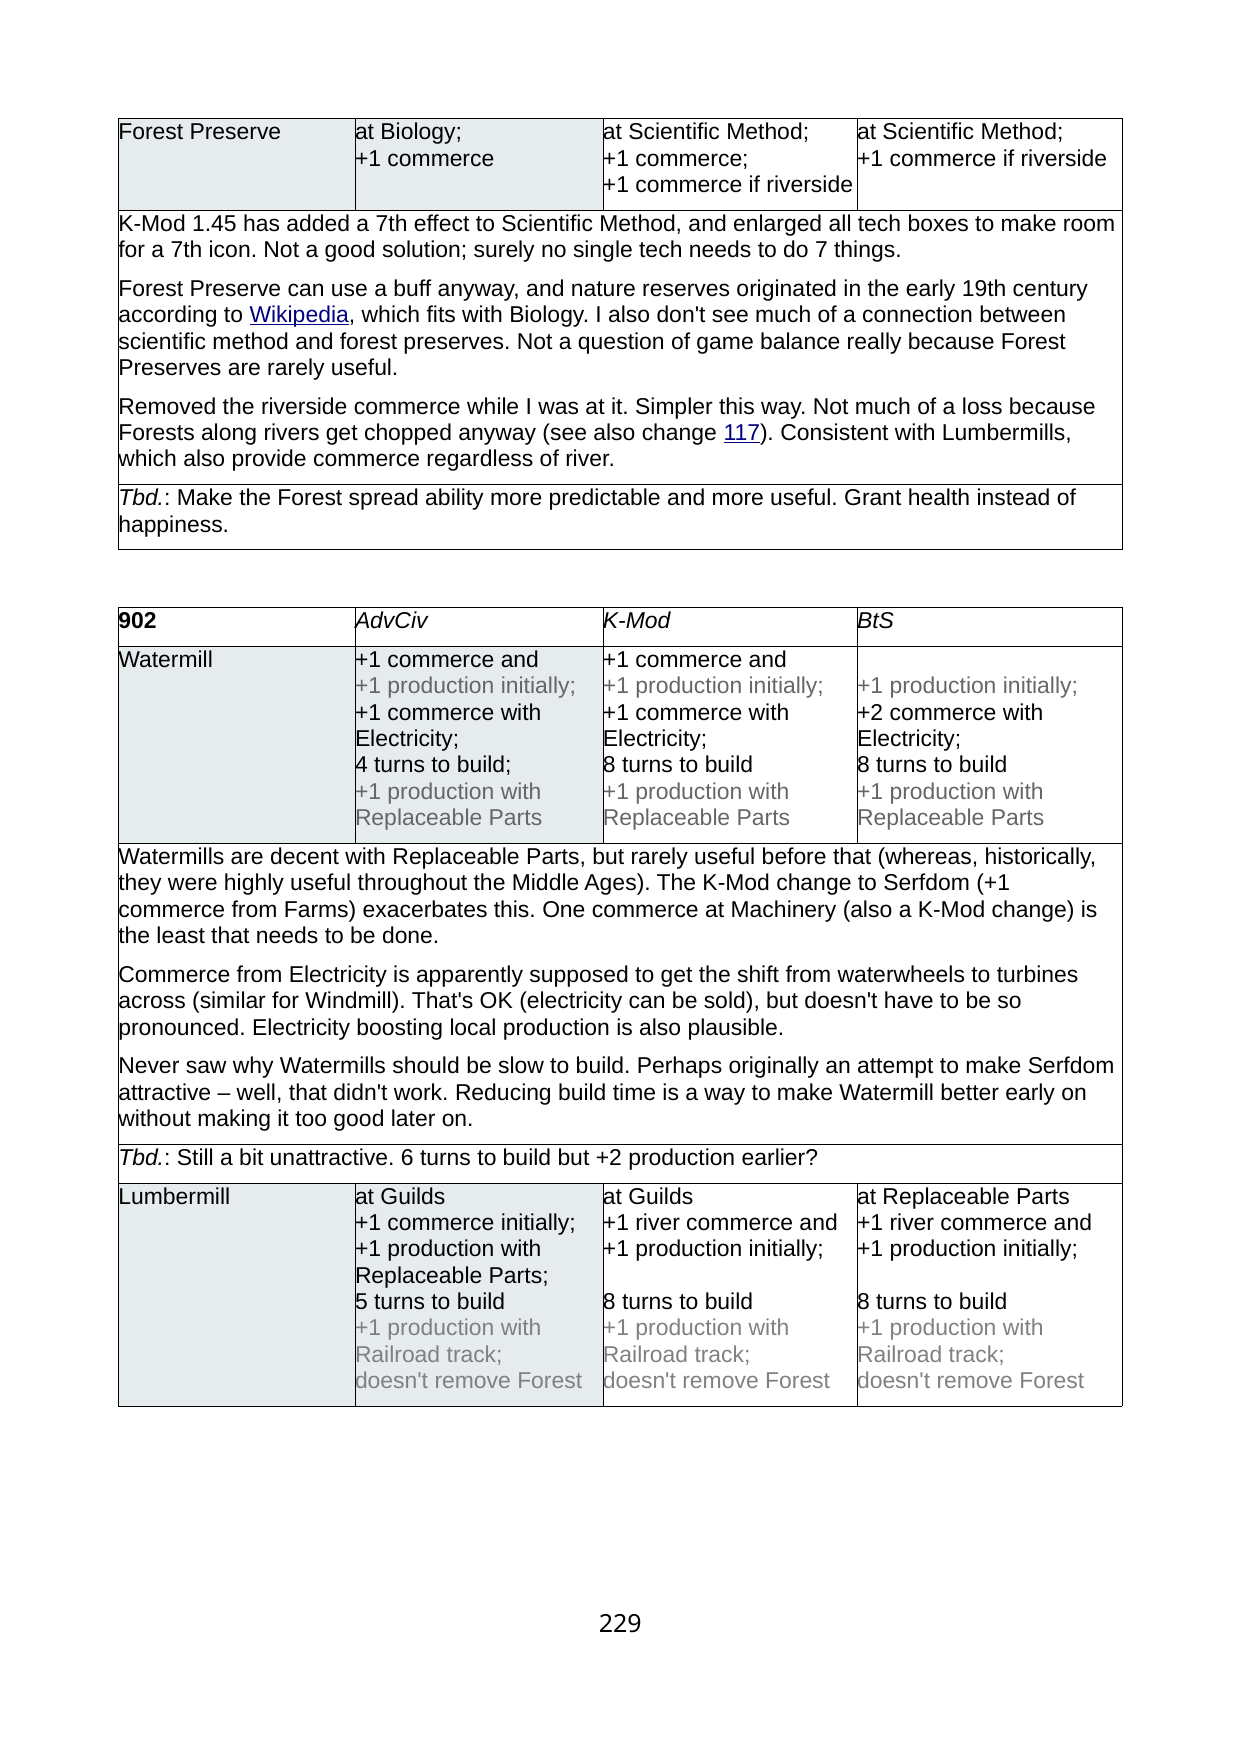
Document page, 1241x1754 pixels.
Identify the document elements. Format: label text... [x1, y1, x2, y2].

table_cell at Replaceable Parts +1 river commerce and +1 production initially; 8 turns to build +1 production with Railroad track; doesn't remove Forest [858, 1184, 1122, 1406]
table_cell at Biology; +1 commerce [356, 119, 603, 210]
table_cell +1 production initially; +2 commerce with Electricity; 8 turns to build +1 production with Replaceable Parts [858, 647, 1122, 843]
table_cell K-Mod 1.45 has added a 7th effect to Scientific Method, and enlarged all tech boxes to make room for a 7th icon. Not a good solution; surely no single tech needs to do 7 things. Forest Preserve can use a buff anyway, and nature reserves originated in the early 19th century according to Wikipedia, which fits with Biology. I also don't see much of a connection between scientific method and forest preserves. Not a question of game balance really because Forest Preserves are rarely useful. Removed the riverside commerce while I was at it. Simpler this way. Not much of a loss because Forests along rivers get chopped anyway (see also change 117). Consistent with Lumbermills, which also provide commerce regardless of river. [119, 211, 1122, 484]
table_cell at Guilds +1 commerce initially; +1 production with Replaceable Parts; 5 turns to build +1 production with Railroad track; doesn't remove Forest [356, 1184, 603, 1406]
table_cell +1 commerce and +1 production initially; +1 commerce with Electricity; 8 turns to build +1 production with Replaceable Parts [604, 647, 857, 843]
table_cell Watermill [119, 647, 355, 843]
table_cell Tbd.: Make the Forest spread ability more predictable and more useful. Grant health instead of happiness. [119, 485, 1122, 549]
table_header K-Mod [604, 608, 857, 646]
table_cell at Guilds +1 river commerce and +1 production initially; 8 turns to build +1 production with Railroad track; doesn't remove Forest [604, 1184, 857, 1406]
table_cell +1 commerce and +1 production initially; +1 commerce with Electricity; 4 turns to build; +1 production with Replaceable Parts [356, 647, 603, 843]
table_header 902 [119, 608, 355, 646]
table_header BtS [858, 608, 1122, 646]
table_cell Forest Preserve [119, 119, 355, 210]
table_header AdvCiv [356, 608, 603, 646]
table_cell Watermills are decent with Replaceable Parts, but rarely useful before that (whereas, historically, they were highly useful throughout the Middle Ages). The K-Mod change to Serfdom (+1 commerce from Farms) exacerbates this. One commerce at Machinery (also a K-Mod change) is the least that needs to be done. Commerce from Electricity is apparently supposed to get the shift from waterwheels to turbines across (similar for Windmill). That's OK (electricity can be sold), but doesn't have to be so pronounced. Electricity boosting local production is also plausible. Never saw why Watermills should be slow to build. Perhaps originally an attempt to make Serfdom attractive – well, that didn't work. Reducing build time is a way to make Watermill better early on without making it too good later on. [119, 844, 1122, 1144]
table_cell Tbd.: Still a bit unattractive. 6 turns to build but +2 production earlier? [119, 1145, 1122, 1182]
table_cell Lumbermill [119, 1184, 355, 1406]
table_cell at Scientific Method; +1 commerce; +1 commerce if riverside [604, 119, 857, 210]
table_cell at Scientific Method; +1 commerce if riverside [858, 119, 1122, 210]
